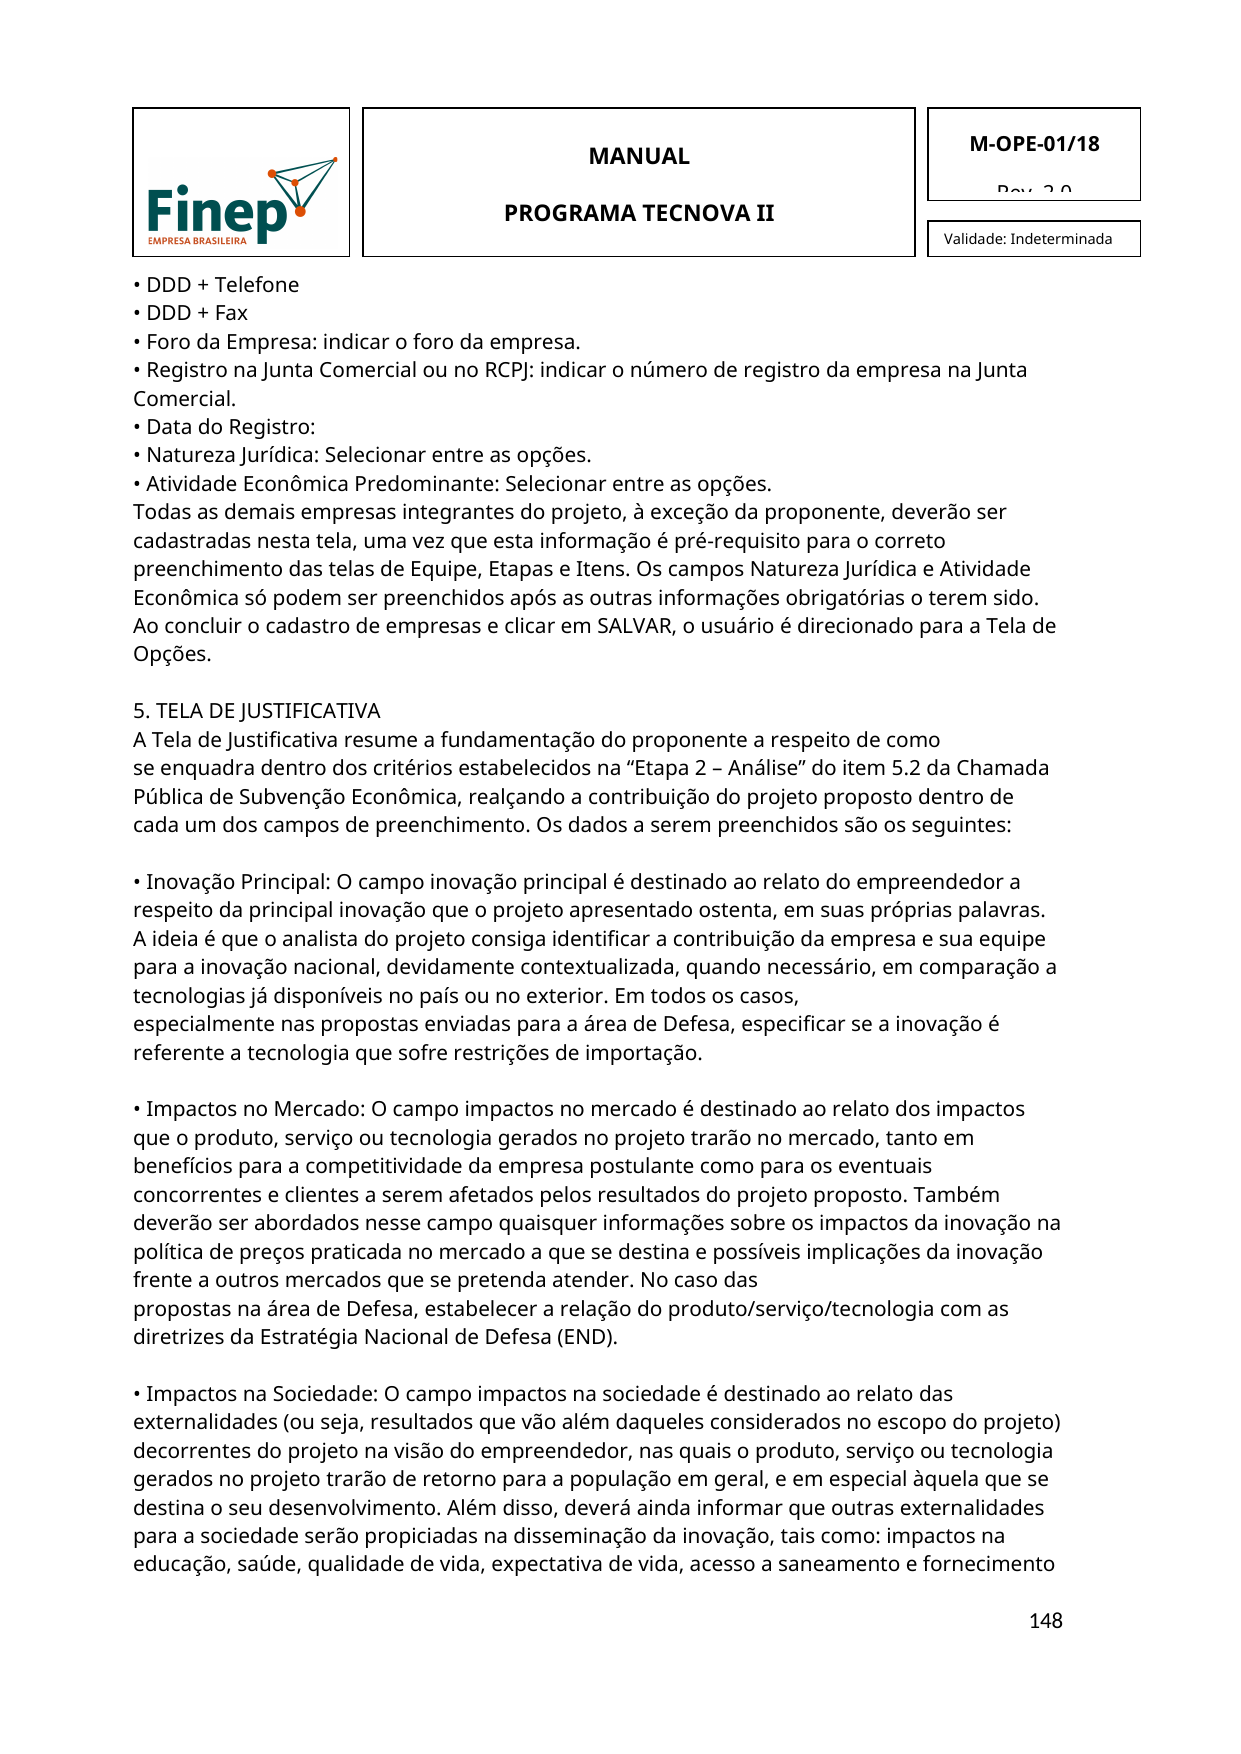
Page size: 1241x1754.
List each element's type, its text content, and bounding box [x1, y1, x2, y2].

text • Impactos na Sociedade: O campo impactos na sociedade é destinado ao relato das externalidades (ou seja, resultados que vão além daqueles considerados no escopo do projeto) decorrentes do projeto na visão do empreendedor, nas quais o produto, serviço ou tecnologia gerados no projeto trarão de retorno para a população em geral, e em especial àquela que se destina o seu desenvolvimento. Além disso, deverá ainda informar que outras externalidades para a sociedade serão propiciadas na disseminação da inovação, tais como: impactos na educação, saúde, qualidade de vida, expectativa de vida, acesso a saneamento e fornecimento [133, 1379, 1063, 1578]
text • Inovação Principal: O campo inovação principal é destinado ao relato do empreendedor a respeito da principal inovação que o projeto apresentado ostenta, em suas próprias palavras. A ideia é que o analista do projeto consiga identificar a contribuição da empresa e sua equipe para a inovação nacional, devidamente contextualizada, quando necessário, em comparação a tecnologias já disponíveis no país ou no exterior. Em todos os casos, [133, 867, 1063, 1009]
text • Impactos no Mercado: O campo impactos no mercado é destinado ao relato dos impactos que o produto, serviço ou tecnologia gerados no projeto trarão no mercado, tanto em benefícios para a competitividade da empresa postulante como para os eventuais concorrentes e clientes a serem afetados pelos resultados do projeto proposto. Também deverão ser abordados nesse campo quaisquer informações sobre os impactos da inovação na política de preços praticada no mercado a que se destina e possíveis implicações da inovação frente a outros mercados que se pretenda atender. No caso das [133, 1094, 1063, 1294]
text se enquadra dentro dos critérios estabelecidos na “Etapa 2 – Análise” do item 5.2 da Chamada Pública de Subvenção Econômica, realçando a contribuição do projeto proposto dentro de cada um dos campos de preenchimento. Os dados a serem preenchidos são os seguintes: [133, 753, 1063, 839]
text propostas na área de Defesa, estabelecer a relação do produto/serviço/tecnologia com as diretrizes da Estratégia Nacional de Defesa (END). [133, 1294, 1063, 1351]
text • DDD + Fax [133, 298, 1063, 327]
text • Foro da Empresa: indicar o foro da empresa. [133, 327, 1063, 355]
text • DDD + Telefone [133, 270, 1063, 298]
text • Data do Registro: [133, 412, 1063, 441]
text 5. TELA DE JUSTIFICATIVA [133, 696, 1063, 725]
text • Natureza Jurídica: Selecionar entre as opções. [133, 441, 1063, 469]
text Todas as demais empresas integrantes do projeto, à exceção da proponente, deverão ser cadastradas nesta tela, uma vez que esta informação é pré-requisito para o correto preenchimento das telas de Equipe, Etapas e Itens. Os campos Natureza Jurídica e Atividade Econômica só podem ser preenchidos após as outras informações obrigatórias o terem sido. Ao concluir o cadastro de empresas e clicar em SALVAR, o usuário é direcionado para a Tela de Opções. [133, 497, 1063, 668]
text especialmente nas propostas enviadas para a área de Defesa, especificar se a inovação é referente a tecnologia que sofre restrições de importação. [133, 1009, 1063, 1066]
text • Registro na Junta Comercial ou no RCPJ: indicar o número de registro da empresa na Junta Comercial. [133, 355, 1063, 412]
text A Tela de Justificativa resume a fundamentação do proponente a respeito de como [133, 725, 1063, 753]
text • Atividade Econômica Predominante: Selecionar entre as opções. [133, 469, 1063, 497]
